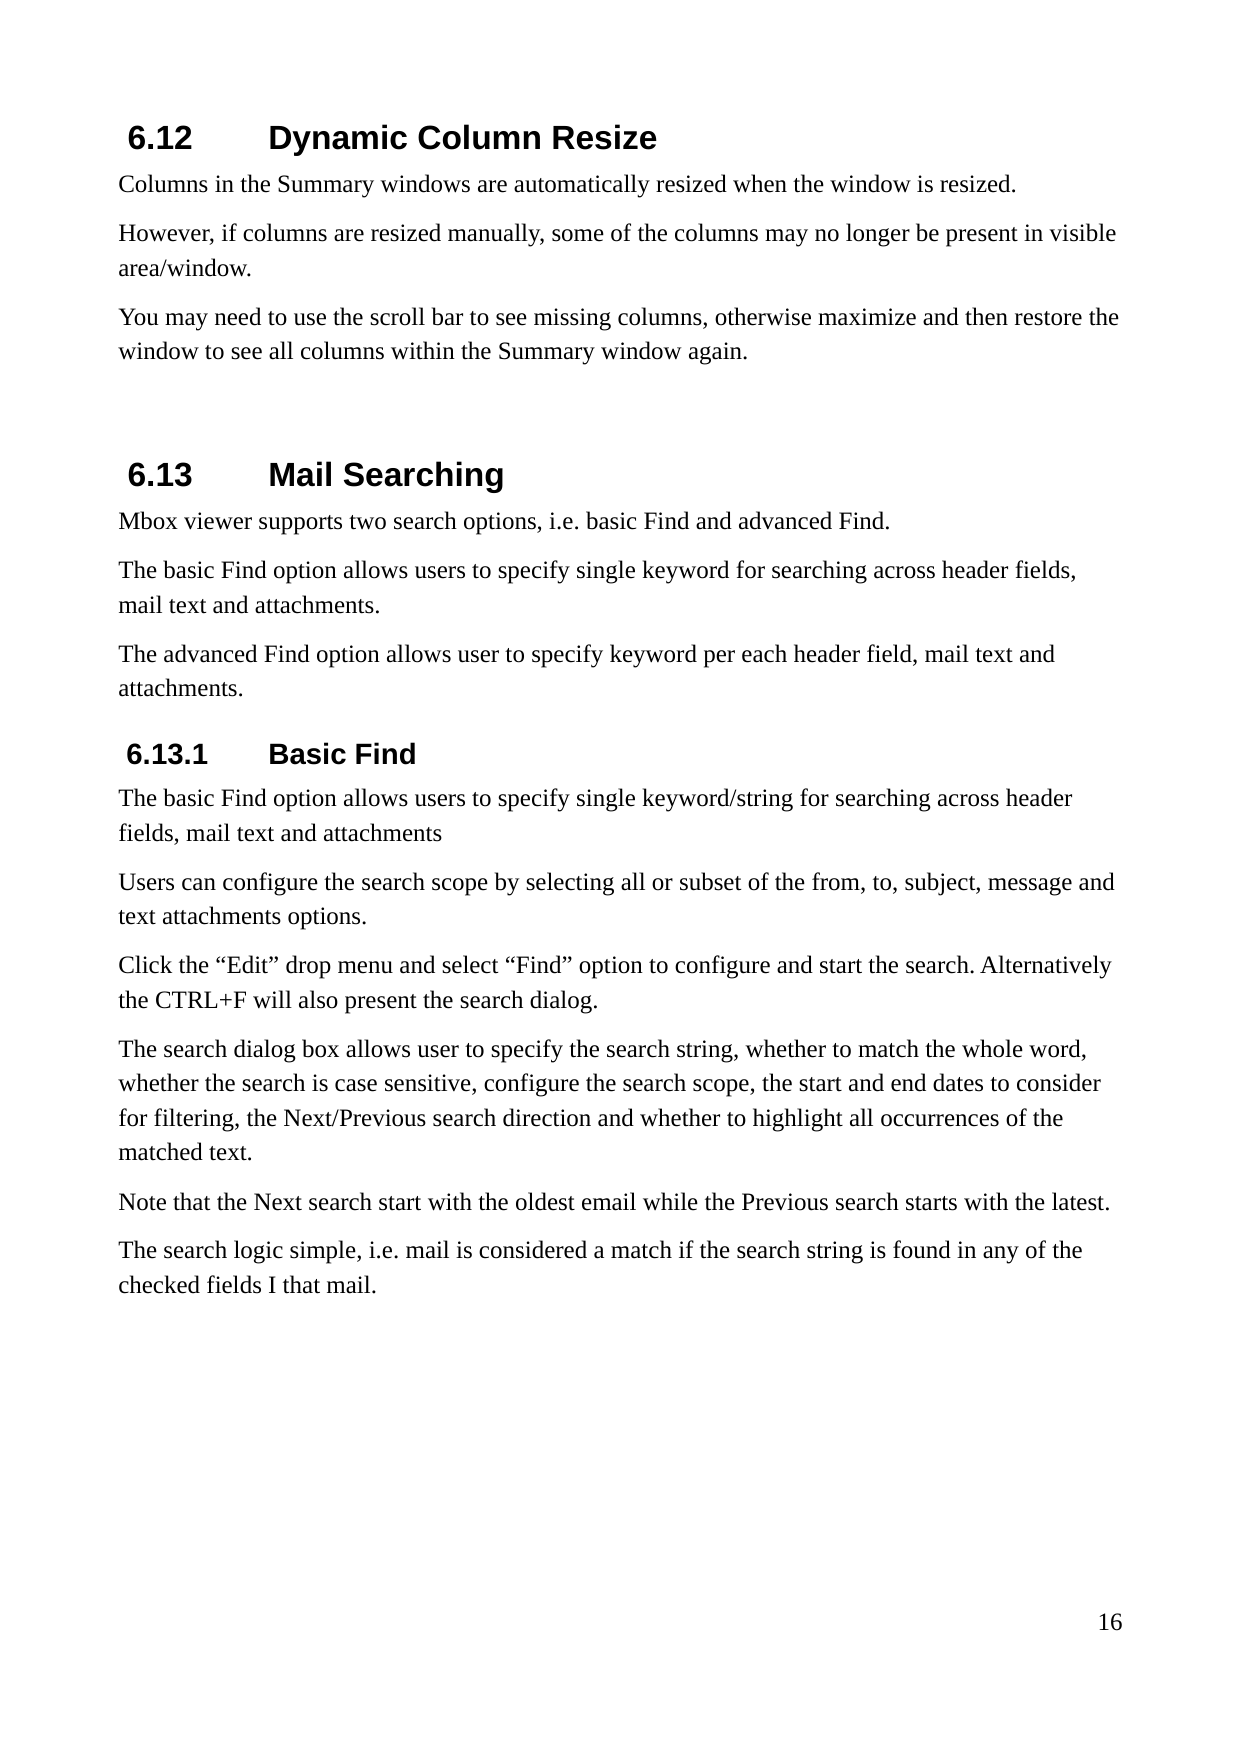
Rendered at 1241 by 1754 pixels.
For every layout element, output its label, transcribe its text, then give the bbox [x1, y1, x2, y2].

text Click the “Edit” drop menu and select “Find” option to configure and start the search. Alternatively the CTRL+F will also present the search dialog. [118, 951, 1122, 1014]
subtitle Basic Find [118, 737, 1122, 771]
subtitle Mail Searching [118, 455, 1122, 494]
text The search logic simple, i.e. mail is considered a match if the search string is found in any of the checked fields I that mail. [118, 1236, 1122, 1299]
text Users can configure the search scope by selecting all or subset of the from, to, subject, message and text attachments options. [118, 867, 1122, 930]
text The advanced Find option allows user to specify keyword per each header field, mail text and attachments. [118, 639, 1122, 702]
subtitle Dynamic Column Resize [118, 118, 1122, 157]
text Mbox viewer supports two search options, i.e. basic Find and advanced Find. [118, 506, 1122, 535]
text The basic Find option allows users to specify single keyword for searching across header fields, mail text and attachments. [118, 556, 1122, 619]
text However, if columns are resized manually, some of the columns may no longer be present in visible area/window. [118, 218, 1122, 282]
text The basic Find option allows users to specify single keyword/string for searching across header fields, mail text and attachments [118, 783, 1122, 847]
text Columns in the Summary windows are automatically resized when the window is resized. [118, 169, 1122, 198]
text The search dialog box allows user to specify the search string, whether to match the whole word, whether the search is case sensitive, configure the search scope, the start and end dates to consider for filtering, the Next/Previous search direction and whether to highlight all occurrences of the matched text. [118, 1034, 1122, 1166]
text You may need to use the scroll bar to see missing columns, otherwise maximize and then restore the window to see all columns within the Summary window again. [118, 302, 1122, 365]
text Note that the Next search start with the oldest email while the Previous search starts with the latest. [118, 1187, 1122, 1215]
